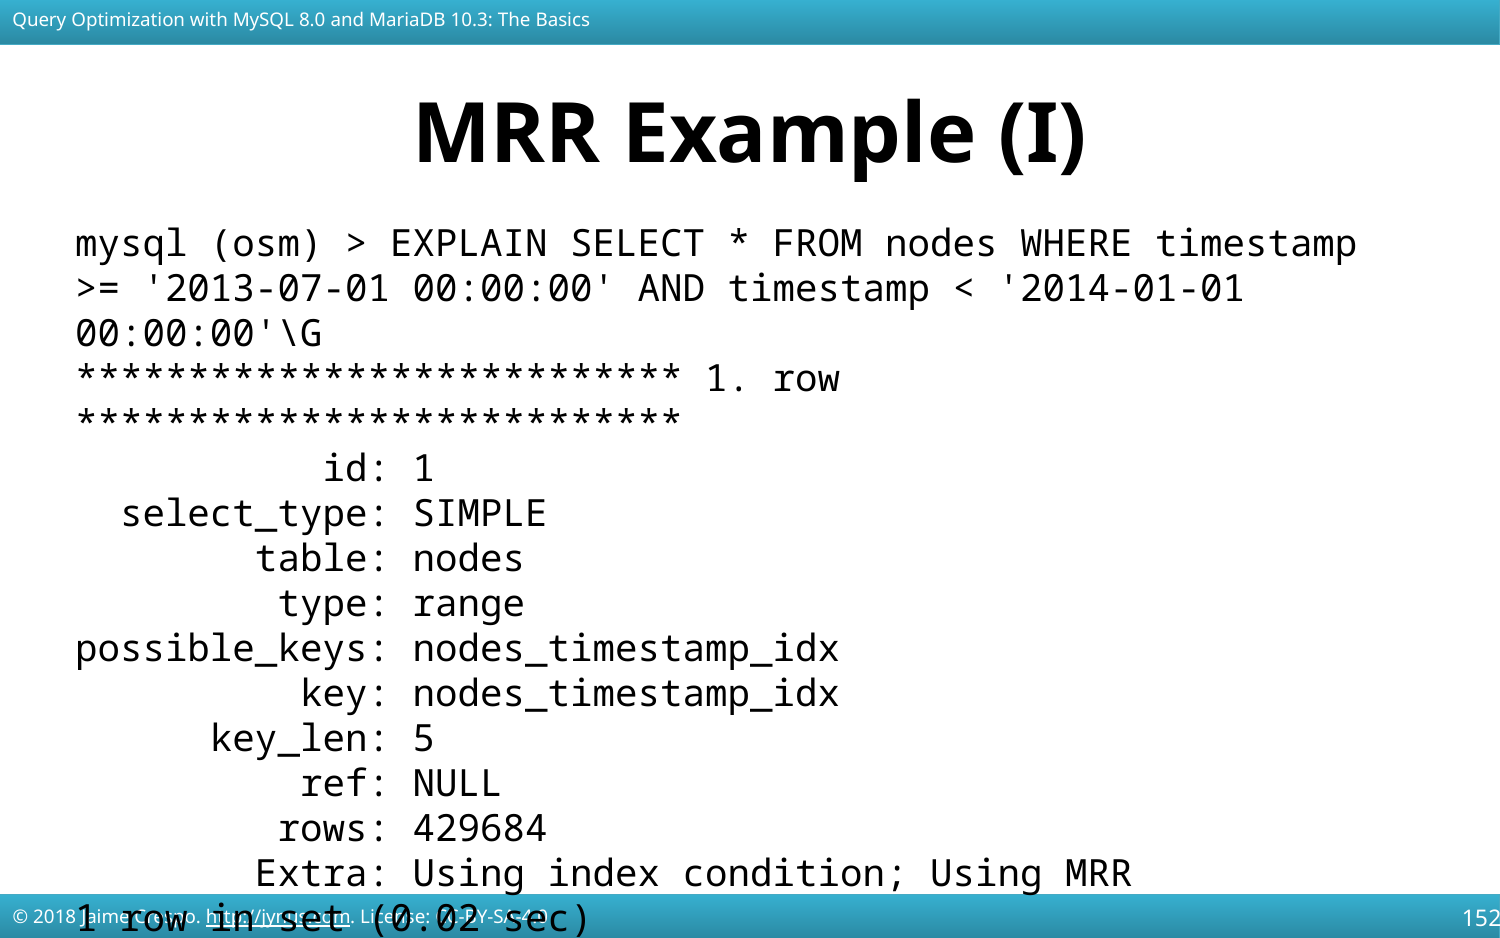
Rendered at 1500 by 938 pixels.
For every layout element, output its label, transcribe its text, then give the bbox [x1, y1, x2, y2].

title MRR Example (I) [75, 51, 1425, 209]
slide_number [1389, 896, 1490, 935]
list mysql (osm) > EXPLAIN SELECT * FROM nodes WHERE timestamp >= '2013-07-01 00:00:00' AND timestamp < '2014-01-01 00:00:00'\G *************************** 1. row *************************** id: 1 select_type: SIMPLE table: nodes type: range possible_keys: nodes_timestamp_idx key: nodes_timestamp_idx key_len: 5 ref: NULL rows: 429684 Extra: Using index condition; Using MRR 1 row in set (0.02 sec) [75, 218, 1425, 876]
